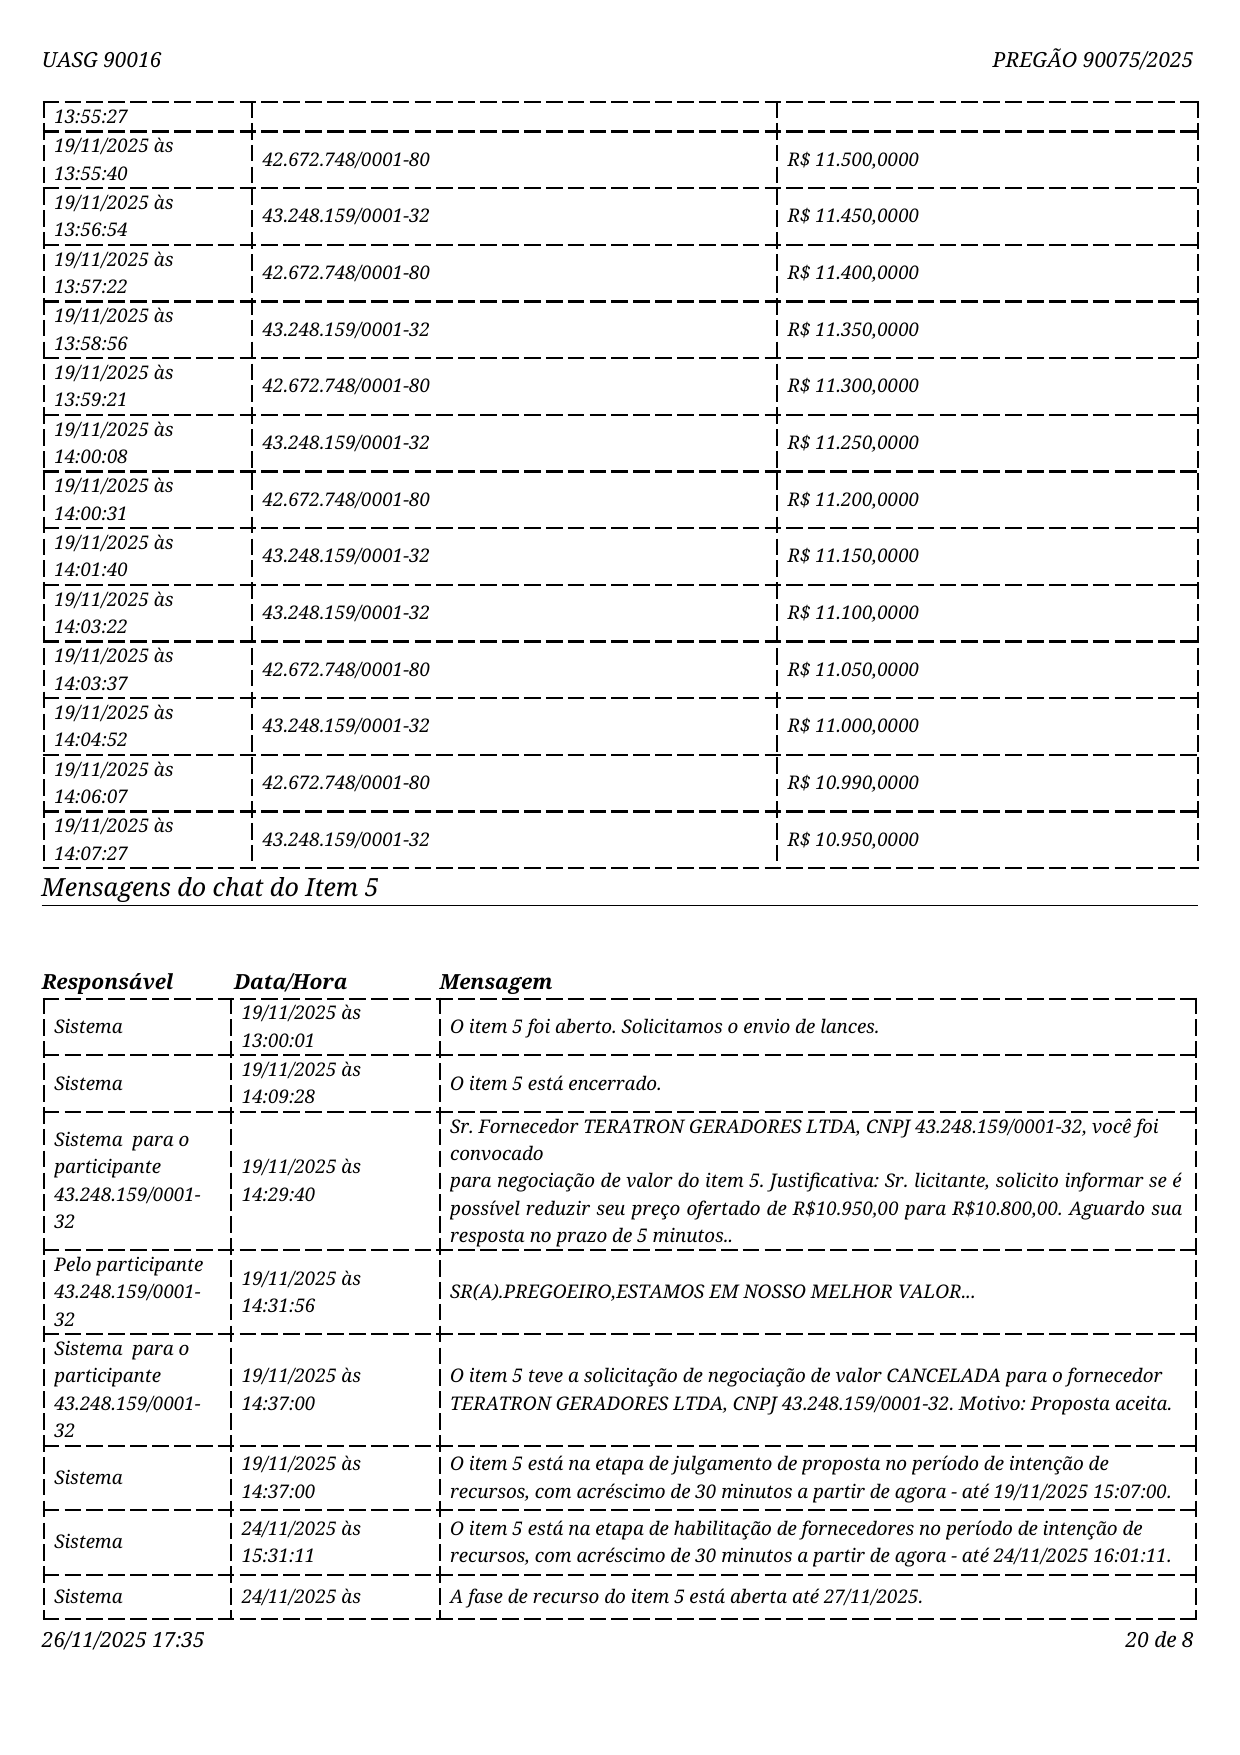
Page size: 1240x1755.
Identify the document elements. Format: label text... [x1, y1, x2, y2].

table_cell Sistema [44, 1054, 231, 1111]
table_cell 43.248.159/0001-32 [252, 810, 777, 867]
table_header 19/11/2025 às 13:00:01 [231, 998, 439, 1054]
table_cell [252, 101, 777, 130]
table_cell 42.672.748/0001-80 [252, 470, 777, 527]
table_cell R$ 11.450,0000 [777, 187, 1198, 244]
table_cell R$ 11.350,0000 [777, 300, 1198, 357]
table_cell Sr. Fornecedor TERATRON GERADORES LTDA, CNPJ 43.248.159/0001-32, você foi convocado para negociação de valor do item 5. Justificativa: Sr. licitante, solicito informar se é possível reduzir seu preço ofertado de R$10.950,00 para R$10.800,00. Aguardo sua resposta no prazo de 5 minutos.. [440, 1111, 1196, 1249]
table_cell R$ 11.250,0000 [777, 414, 1198, 470]
table_cell 13:55:27 [44, 101, 252, 130]
table_cell 43.248.159/0001-32 [252, 584, 777, 640]
table_cell [777, 101, 1198, 130]
table_cell 24/11/2025 às [231, 1574, 439, 1617]
table_cell 19/11/2025 às 14:00:08 [44, 414, 252, 470]
table_cell 24/11/2025 às 15:31:11 [231, 1509, 439, 1574]
table_cell 19/11/2025 às 14:03:37 [44, 640, 252, 697]
table_cell R$ 10.950,0000 [777, 810, 1198, 867]
table_cell 43.248.159/0001-32 [252, 414, 777, 470]
table_cell 43.248.159/0001-32 [252, 300, 777, 357]
table_cell 19/11/2025 às 14:29:40 [231, 1111, 439, 1249]
table_cell 19/11/2025 às 14:07:27 [44, 810, 252, 867]
table_cell Sistema para o participante 43.248.159/0001-32 [44, 1333, 231, 1444]
table_cell 19/11/2025 às 14:37:00 [231, 1333, 439, 1444]
table_cell Pelo participante 43.248.159/0001-32 [44, 1249, 231, 1333]
subtitle Mensagens do chat do Item 5 [41, 869, 1196, 903]
table_cell 19/11/2025 às 14:00:31 [44, 470, 252, 527]
table_cell A fase de recurso do item 5 está aberta até 27/11/2025. [440, 1574, 1196, 1617]
table_cell 42.672.748/0001-80 [252, 357, 777, 414]
table_cell O item 5 está na etapa de habilitação de fornecedores no período de intenção de recursos, com acréscimo de 30 minutos a partir de agora - até 24/11/2025 16:01:11. [440, 1509, 1196, 1574]
table_cell R$ 11.400,0000 [777, 244, 1198, 300]
table_cell 19/11/2025 às 13:57:22 [44, 244, 252, 300]
text Responsável Data/Hora Mensagem [42, 967, 1196, 995]
table_cell 42.672.748/0001-80 [252, 130, 777, 187]
table_header O item 5 foi aberto. Solicitamos o envio de lances. [440, 998, 1196, 1054]
table_cell O item 5 está encerrado. [440, 1054, 1196, 1111]
table_cell R$ 11.050,0000 [777, 640, 1198, 697]
table_cell R$ 11.500,0000 [777, 130, 1198, 187]
table_cell Sistema [44, 1509, 231, 1574]
table_cell R$ 11.100,0000 [777, 584, 1198, 640]
table_cell 19/11/2025 às 14:03:22 [44, 584, 252, 640]
table_header Sistema [44, 998, 231, 1054]
table_cell Sistema [44, 1445, 231, 1509]
table_cell 43.248.159/0001-32 [252, 187, 777, 244]
table_cell SR(A).PREGOEIRO,ESTAMOS EM NOSSO MELHOR VALOR... [440, 1249, 1196, 1333]
table_cell Sistema [44, 1574, 231, 1617]
table_cell 42.672.748/0001-80 [252, 640, 777, 697]
table_cell 19/11/2025 às 14:06:07 [44, 754, 252, 810]
table_cell 42.672.748/0001-80 [252, 244, 777, 300]
table_cell 19/11/2025 às 13:59:21 [44, 357, 252, 414]
table_cell 19/11/2025 às 14:04:52 [44, 697, 252, 754]
table_cell 19/11/2025 às 13:56:54 [44, 187, 252, 244]
table_cell O item 5 está na etapa de julgamento de proposta no período de intenção de recursos, com acréscimo de 30 minutos a partir de agora - até 19/11/2025 15:07:00. [440, 1445, 1196, 1509]
table_cell 19/11/2025 às 14:01:40 [44, 527, 252, 584]
table_cell R$ 11.150,0000 [777, 527, 1198, 584]
table_cell 42.672.748/0001-80 [252, 754, 777, 810]
table_cell R$ 11.300,0000 [777, 357, 1198, 414]
table_cell R$ 10.990,0000 [777, 754, 1198, 810]
table_cell 43.248.159/0001-32 [252, 697, 777, 754]
table_cell R$ 11.000,0000 [777, 697, 1198, 754]
table_cell 19/11/2025 às 14:31:56 [231, 1249, 439, 1333]
table_cell 43.248.159/0001-32 [252, 527, 777, 584]
table_cell 19/11/2025 às 13:55:40 [44, 130, 252, 187]
table_cell O item 5 teve a solicitação de negociação de valor CANCELADA para o fornecedor TERATRON GERADORES LTDA, CNPJ 43.248.159/0001-32. Motivo: Proposta aceita. [440, 1333, 1196, 1444]
table_cell 19/11/2025 às 14:09:28 [231, 1054, 439, 1111]
table_cell 19/11/2025 às 14:37:00 [231, 1445, 439, 1509]
table_cell R$ 11.200,0000 [777, 470, 1198, 527]
table_cell Sistema para o participante 43.248.159/0001-32 [44, 1111, 231, 1249]
table_cell 19/11/2025 às 13:58:56 [44, 300, 252, 357]
